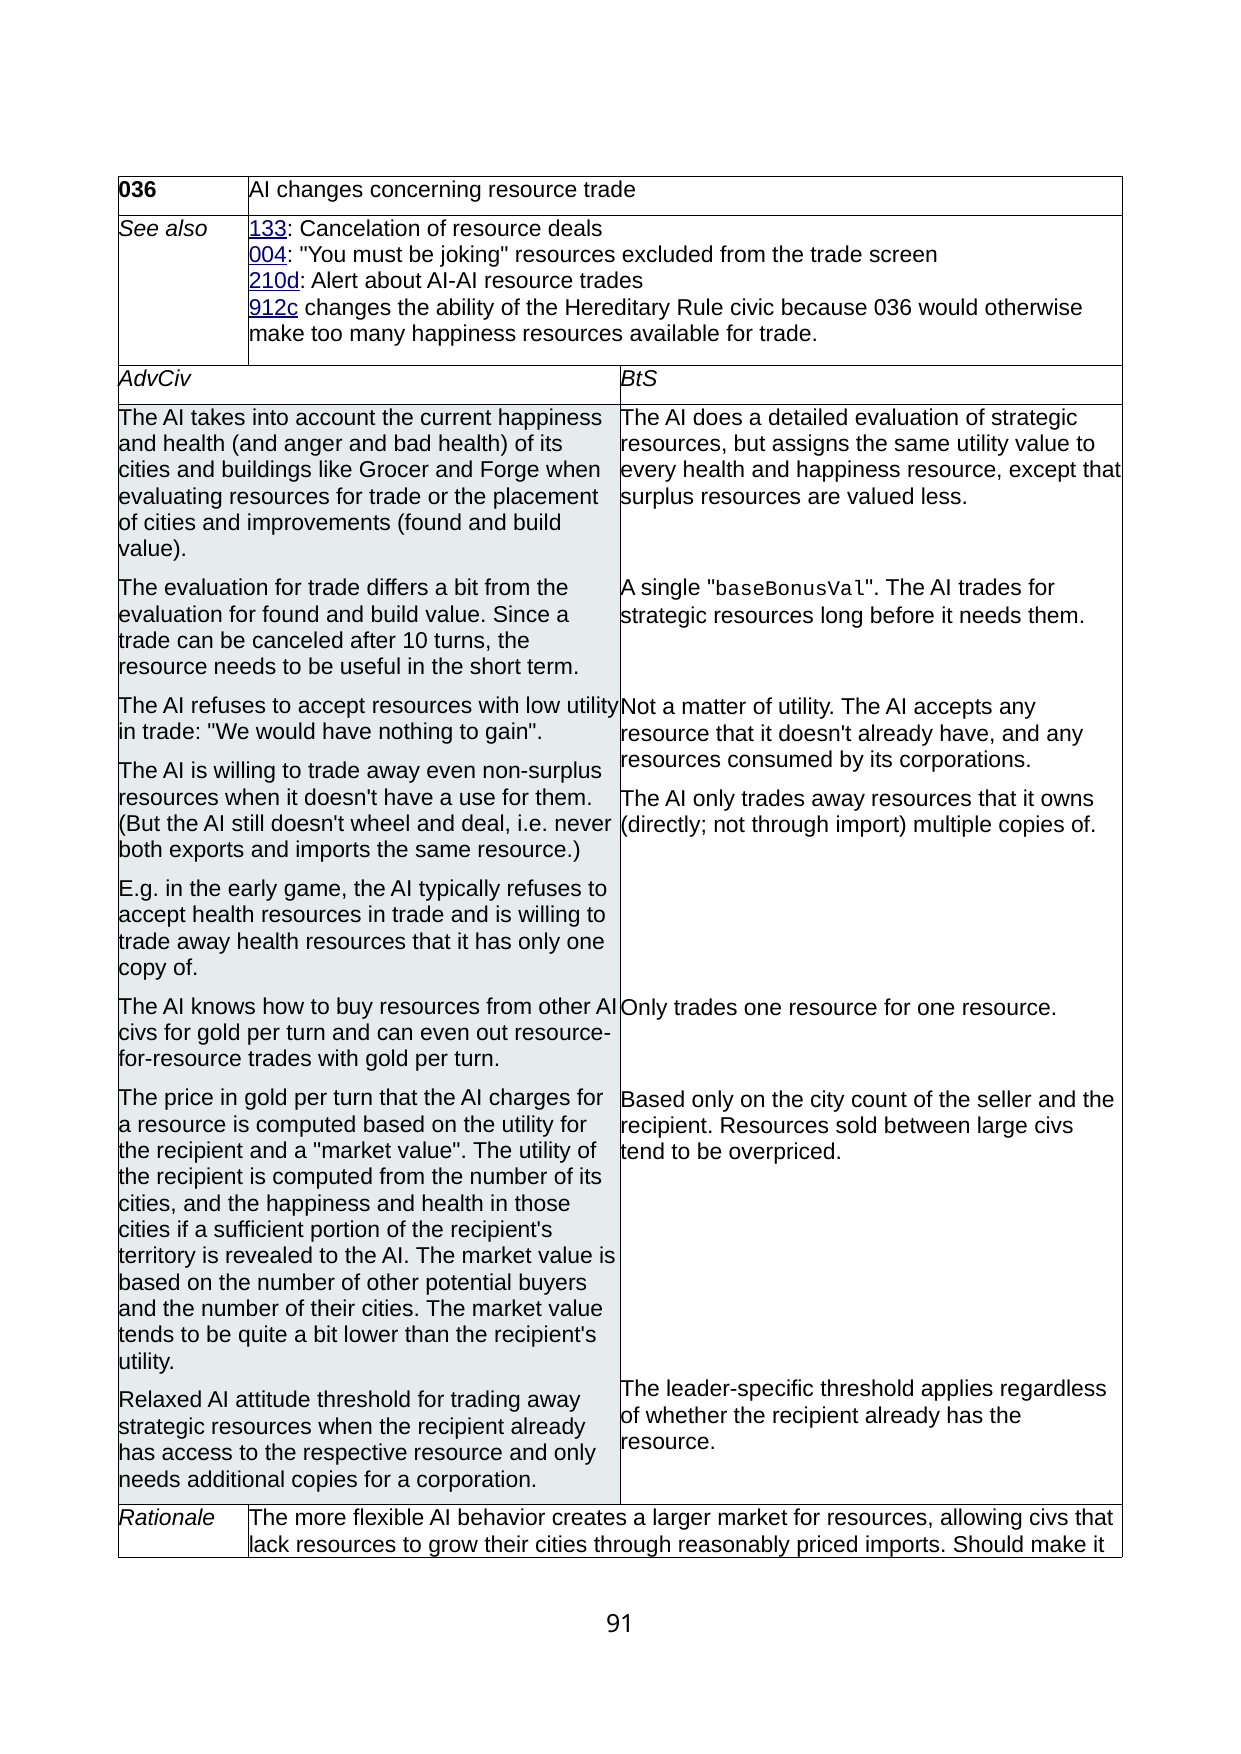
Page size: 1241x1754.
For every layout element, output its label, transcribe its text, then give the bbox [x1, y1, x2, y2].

table_cell The AI takes into account the current happiness and health (and anger and bad health) of its cities and buildings like Grocer and Forge when evaluating resources for trade or the placement of cities and improvements (found and build value). The evaluation for trade differs a bit from the evaluation for found and build value. Since a trade can be canceled after 10 turns, the resource needs to be useful in the short term. The AI refuses to accept resources with low utility in trade: "We would have nothing to gain". The AI is willing to trade away even non-surplus resources when it doesn't have a use for them. (But the AI still doesn't wheel and deal, i.e. never both exports and imports the same resource.) E.g. in the early game, the AI typically refuses to accept health resources in trade and is willing to trade away health resources that it has only one copy of. The AI knows how to buy resources from other AI civs for gold per turn and can even out resource-for-resource trades with gold per turn. The price in gold per turn that the AI charges for a resource is computed based on the utility for the recipient and a "market value". The utility of the recipient is computed from the number of its cities, and the happiness and health in those cities if a sufficient portion of the recipient's territory is revealed to the AI. The market value is based on the number of other potential buyers and the number of their cities. The market value tends to be quite a bit lower than the recipient's utility. Relaxed AI attitude threshold for trading away strategic resources when the recipient already has access to the respective resource and only needs additional copies for a corporation. [119, 405, 620, 1504]
table_cell BtS [621, 366, 1122, 403]
table_cell The more flexible AI behavior creates a larger market for resources, allowing civs that lack resources to grow their cities through reasonably priced imports. Should make it [249, 1505, 1122, 1557]
table_header AI changes concerning resource trade [249, 177, 1122, 214]
table_header 036 [119, 177, 248, 214]
table_cell Rationale [119, 1505, 248, 1557]
table_cell See also [119, 216, 248, 365]
table_cell 133: Cancelation of resource deals 004: "You must be joking" resources excluded from the trade screen 210d: Alert about AI-AI resource trades 912c changes the ability of the Hereditary Rule civic because 036 would otherwise make too many happiness resources available for trade. [249, 216, 1122, 365]
table_cell The AI does a detailed evaluation of strategic resources, but assigns the same utility value to every health and happiness resource, except that surplus resources are valued less. A single "baseBonusVal". The AI trades for strategic resources long before it needs them. Not a matter of utility. The AI accepts any resource that it doesn't already have, and any resources consumed by its corporations. The AI only trades away resources that it owns (directly; not through import) multiple copies of. Only trades one resource for one resource. Based only on the city count of the seller and the recipient. Resources sold between large civs tend to be overpriced. The leader-specific threshold applies regardless of whether the recipient already has the resource. [621, 405, 1122, 1504]
table_cell AdvCiv [119, 366, 620, 403]
